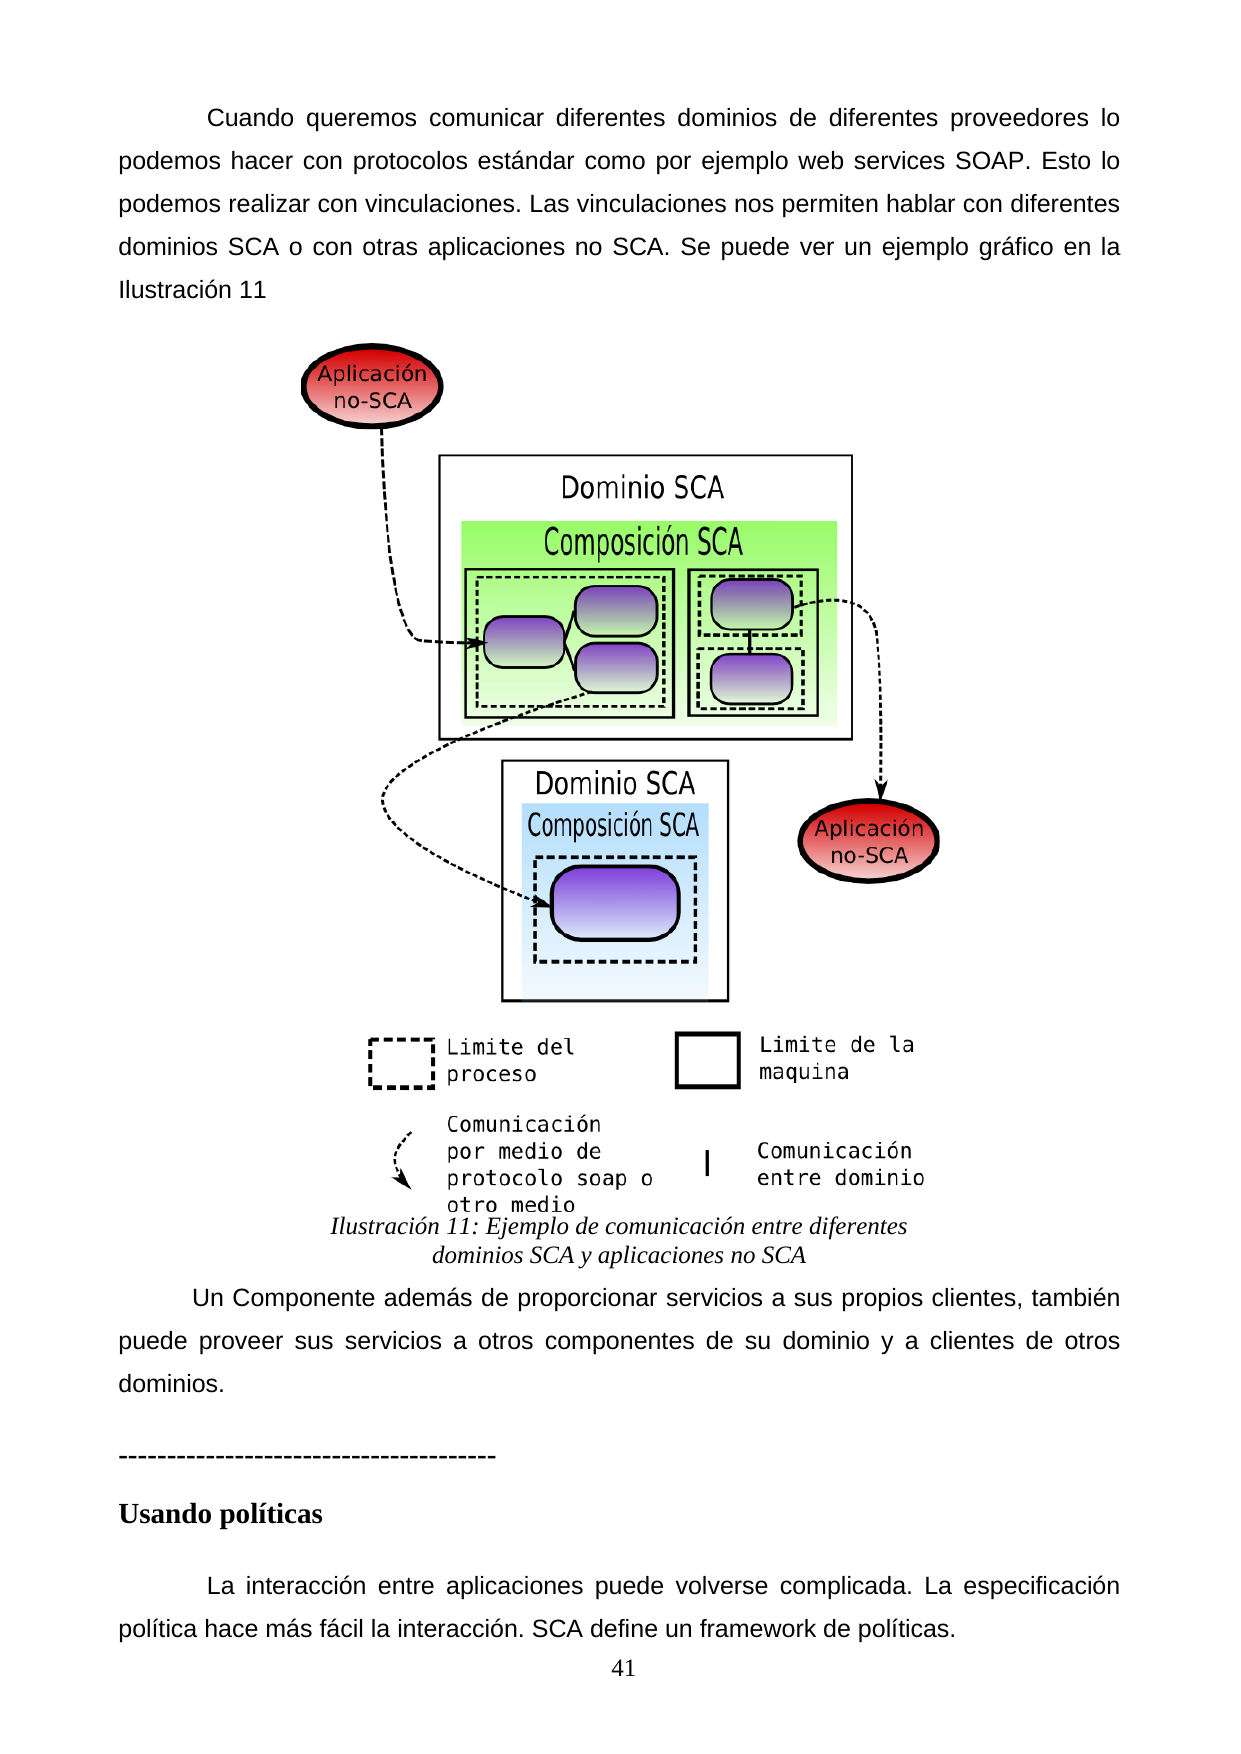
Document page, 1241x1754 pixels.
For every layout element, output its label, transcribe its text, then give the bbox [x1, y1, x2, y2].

text Ilustración 11: Ejemplo de comunicación entre diferentes dominios SCA y aplicaciones no SCA [301, 1212, 939, 1269]
text La interacción entre aplicaciones puede volverse complicada. La especificación política hace más fácil la interacción. SCA define un framework de políticas. [118, 1571, 1122, 1643]
subtitle --------------------------------------- [118, 1437, 1122, 1471]
text Cuando queremos comunicar diferentes dominios de diferentes proveedores lo podemos hacer con protocolos estándar como por ejemplo web services SOAP. Esto lo podemos realizar con vinculaciones. Las vinculaciones nos permiten hablar con diferentes dominios SCA o con otras aplicaciones no SCA. Se puede ver un ejemplo gráfico en la Ilustración 11 [118, 103, 1122, 304]
text Un Componente además de proporcionar servicios a sus propios clientes, también puede proveer sus servicios a otros componentes de su dominio y a clientes de otros dominios. [118, 331, 1122, 1398]
subtitle Usando políticas [118, 1496, 1122, 1529]
picture [301, 343, 940, 1212]
